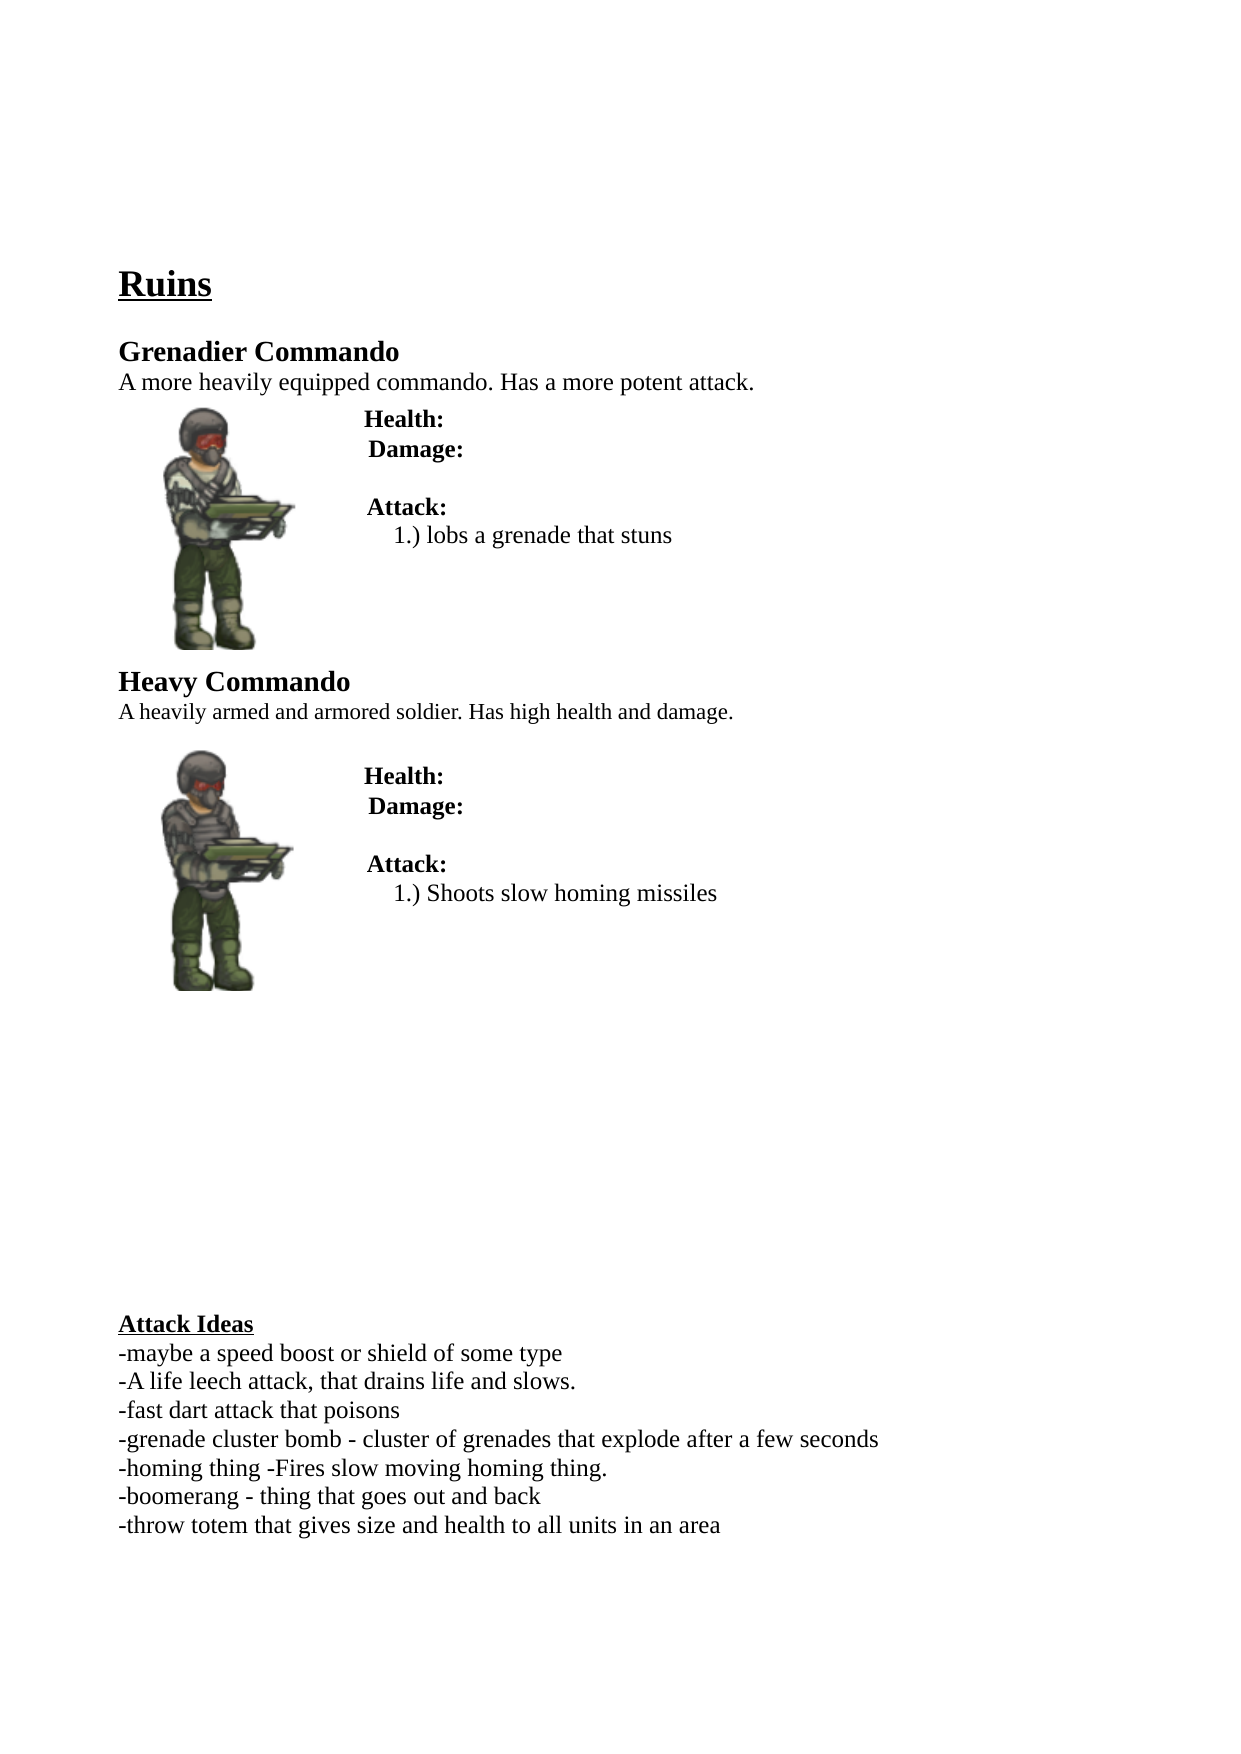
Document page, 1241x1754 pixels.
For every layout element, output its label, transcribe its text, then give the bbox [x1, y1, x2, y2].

text -throw totem that gives size and health to all units in an area [118, 1510, 1122, 1539]
text [118, 521, 151, 549]
text -homing thing -Fires slow moving homing thing. [118, 1453, 1122, 1481]
text 1.) Shoots slow homing missiles [297, 878, 1122, 906]
text Damage: [297, 791, 1122, 820]
text Attack: [297, 849, 1122, 878]
text [118, 434, 151, 463]
text Damage: [297, 434, 1122, 463]
text -fast dart attack that poisons [118, 1395, 1122, 1424]
text [118, 791, 152, 820]
text -boomerang - thing that goes out and back [118, 1481, 1122, 1510]
text Ruins [118, 262, 1122, 305]
text A more heavily equipped commando. Has a more potent attack. [118, 367, 1122, 396]
text Heavy Commando [118, 664, 1122, 698]
text Grenadier Commando [118, 334, 1122, 367]
text -maybe a speed boost or shield of some type [118, 1338, 1122, 1366]
text 1.) lobs a grenade that stuns [297, 521, 1122, 549]
text -grenade cluster bomb - cluster of grenades that explode after a few seconds [118, 1424, 1122, 1453]
text [118, 878, 152, 906]
text Attack: [297, 492, 1122, 521]
text [118, 849, 152, 878]
text Health: [297, 753, 1122, 791]
text A heavily armed and armored soldier. Has high health and damage. [118, 698, 1122, 724]
text [118, 492, 151, 521]
text [118, 753, 152, 791]
text Attack Ideas [118, 1309, 1122, 1338]
text Health: [118, 396, 1122, 434]
text -A life leech attack, that drains life and slows. [118, 1366, 1122, 1395]
